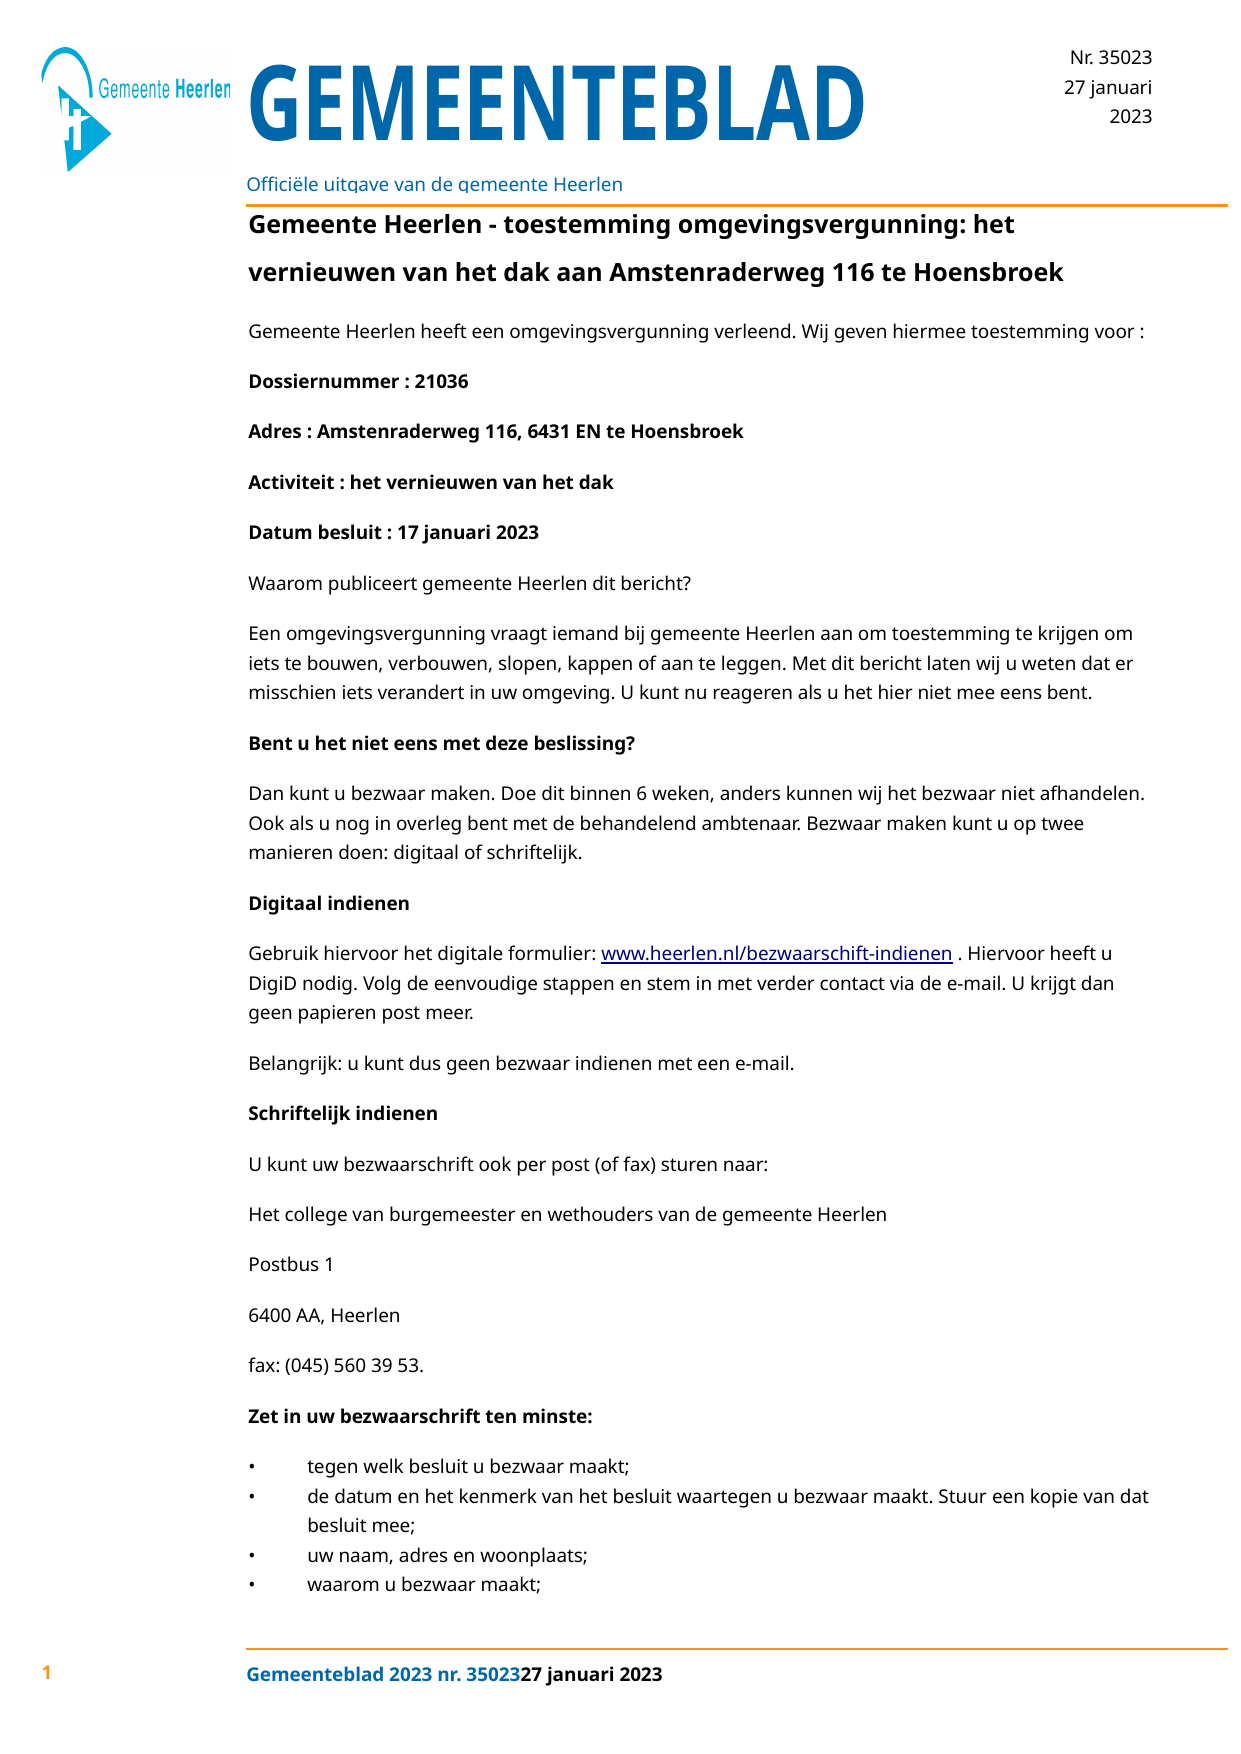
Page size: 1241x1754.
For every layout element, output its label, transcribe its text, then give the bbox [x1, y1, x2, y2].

text Dossiernummer : 21036 [248, 368, 1152, 394]
text Gemeente Heerlen - toestemming omgevingsvergunning: het vernieuwen van het dak aan Amstenraderweg 116 te Hoensbroek [248, 207, 1152, 288]
text Postbus 1 [248, 1252, 1152, 1277]
list de datum en het kenmerk van het besluit waartegen u bezwaar maakt. Stuur een kopie van dat besluit mee; [248, 1483, 1152, 1538]
picture [41, 47, 59, 70]
text Waarom publiceert gemeente Heerlen dit bericht? [248, 570, 1152, 596]
text Belangrijk: u kunt dus geen bezwaar indienen met een e-mail. [248, 1050, 1152, 1076]
picture [41, 47, 231, 172]
text Gebruik hiervoor het digitale formulier: www.heerlen.nl/bezwaarschift-indienen . Hiervoor heeft u DigiD nodig. Volg de eenvoudige stappen en stem in met verder contact via de e-mail. U krijgt dan geen papieren post meer. [248, 940, 1152, 1025]
text Het college van burgemeester en wethouders van de gemeente Heerlen [248, 1201, 1152, 1227]
list uw naam, adres en woonplaats; [248, 1542, 1152, 1568]
text Dan kunt u bezwaar maken. Doe dit binnen 6 weken, anders kunnen wij het bezwaar niet afhandelen. Ook als u nog in overleg bent met de behandelend ambtenaar. Bezwaar maken kunt u op twee manieren doen: digitaal of schriftelijk. [248, 780, 1152, 865]
text Datum besluit : 17 januari 2023 [248, 519, 1152, 545]
text Schriftelijk indienen [248, 1100, 1152, 1126]
text Een omgevingsvergunning vraagt iemand bij gemeente Heerlen aan om toestemming te krijgen om iets te bouwen, verbouwen, slopen, kappen of aan te leggen. Met dit bericht laten wij u weten dat er misschien iets verandert in uw omgeving. U kunt nu reageren als u het hier niet mee eens bent. [248, 620, 1152, 705]
text Adres : Amstenraderweg 116, 6431 EN te Hoensbroek [248, 419, 1152, 444]
text Gemeente Heerlen heeft een omgevingsvergunning verleend. Wij geven hiermee toestemming voor : [248, 318, 1152, 344]
text Digitaal indienen [248, 890, 1152, 916]
text 6400 AA, Heerlen [248, 1302, 1152, 1328]
list waarom u bezwaar maakt; [248, 1572, 1152, 1597]
text Bent u het niet eens met deze beslissing? [248, 730, 1152, 756]
text fax: (045) 560 39 53. [248, 1352, 1152, 1378]
text Activiteit : het vernieuwen van het dak [248, 469, 1152, 495]
text Zet in uw bezwaarschrift ten minste: [248, 1403, 1152, 1429]
list tegen welk besluit u bezwaar maakt; [248, 1453, 1152, 1479]
text U kunt uw bezwaarschrift ook per post (of fax) sturen naar: [248, 1151, 1152, 1177]
